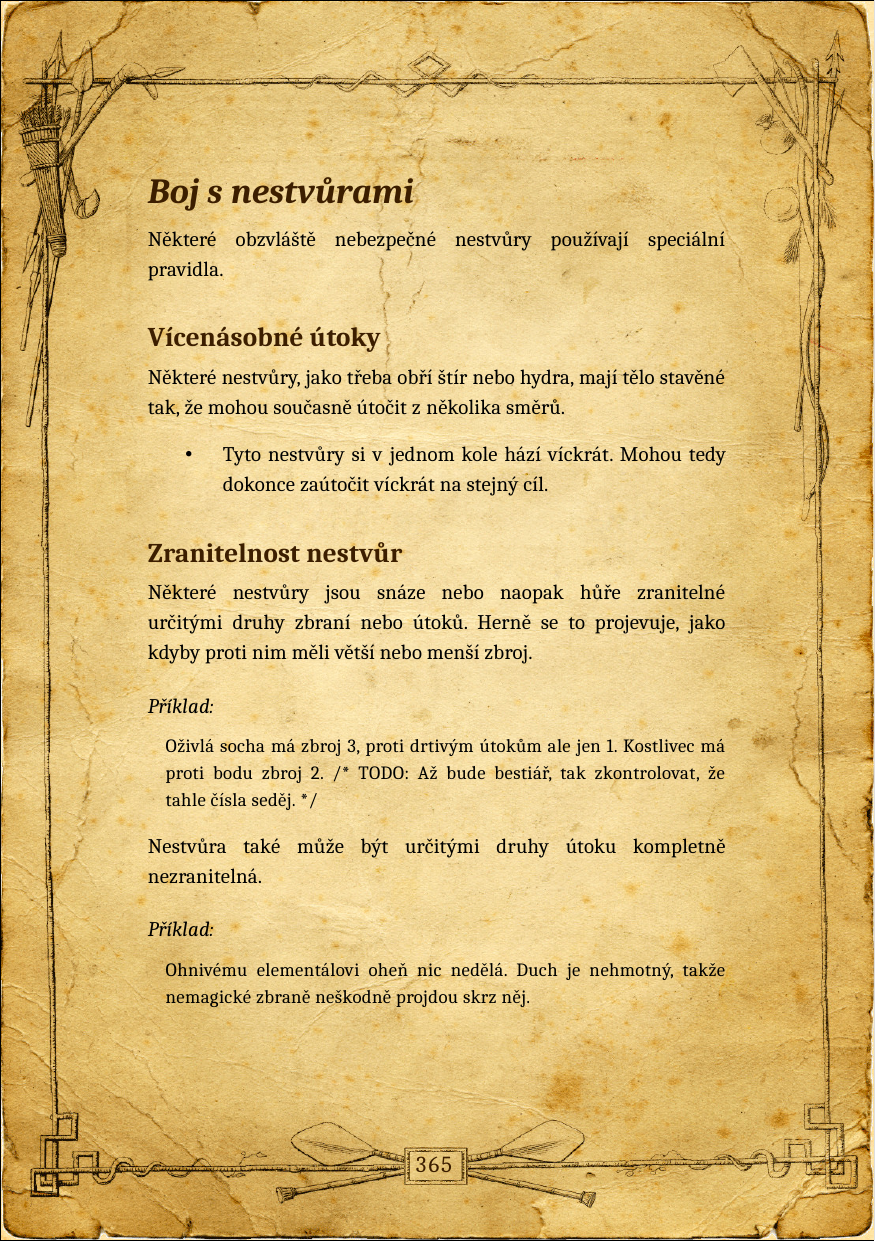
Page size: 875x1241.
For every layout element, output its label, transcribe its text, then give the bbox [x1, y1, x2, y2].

text Některé nestvůry, jako třeba obří štír nebo hydra, mají tělo stavěné tak, že mohou současně útočit z⁠ několika směrů. [148, 365, 726, 419]
subtitle Boj s⁠ nestvůrami [148, 172, 726, 212]
subtitle Vícenásobné útoky [148, 322, 726, 354]
text Některé nestvůry jsou snáze nebo naopak hůře zranitelné určitými druhy zbraní nebo útoků. Herně se to projevuje, jako kdyby proti nim měli větší nebo menší zbroj. [148, 581, 726, 665]
text Ohnivému elementálovi oheň nic nedělá. Duch je nehmotný, takže nemagické zbraně neškodně projdou skrz něj. [165, 959, 726, 1008]
text Oživlá socha má zbroj 3, proti drtivým útokům ale jen 1. Kostlivec má proti bodu zbroj 2. /* TODO: Až bude bestiář, tak zkontrolovat, že tahle čísla seděj. */ [165, 736, 726, 811]
text Příklad: [148, 694, 726, 718]
subtitle Zranitelnost nestvůr [148, 538, 726, 569]
text Nestvůra také může být určitými druhy útoku kompletně nezranitelná. [148, 834, 726, 888]
text Některé obzvláště nebezpečné nestvůry používají speciální pravidla. [148, 227, 726, 281]
list Tyto nestvůry si v⁠ jednom kole hází víckrát. Mohou tedy dokonce zaútočit víckrát na stejný cíl. [185, 443, 726, 497]
picture [1, 1, 874, 1240]
text Příklad: [148, 918, 726, 942]
